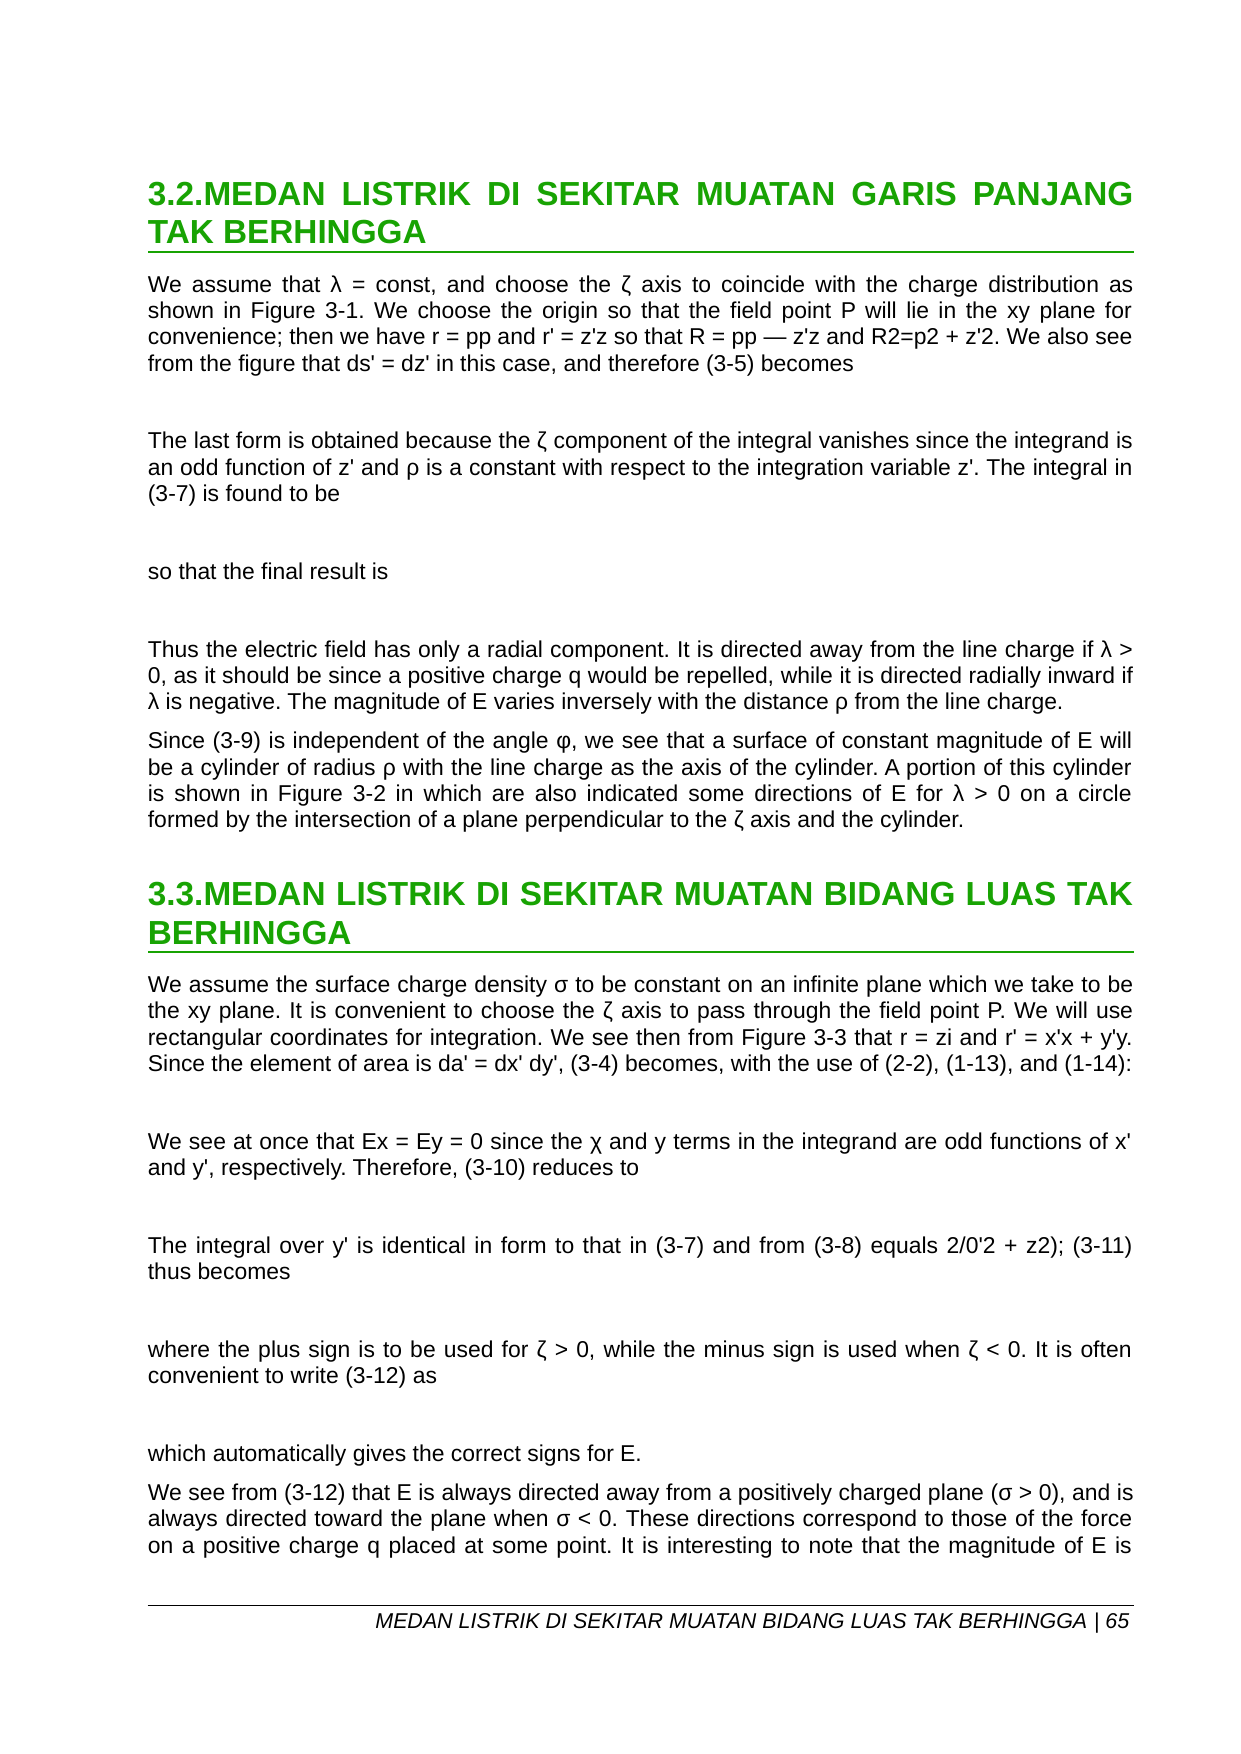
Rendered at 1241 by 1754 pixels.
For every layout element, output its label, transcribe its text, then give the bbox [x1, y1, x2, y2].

text so that the final result is [148, 558, 1134, 584]
text where the plus sign is to be used for ζ > 0, while the minus sign is used when ζ < 0. It is often convenient to write (3-12) as [148, 1336, 1134, 1389]
text We assume that λ = const, and choose the ζ axis to coincide with the charge distribution as shown in Figure 3-1. We choose the origin so that the field point Ρ will lie in the xy plane for convenience; then we have r = pp and r' = z'z so that R = pp — z'z and R2=p2 + z'2. We also see from the figure that ds' = dz' in this case, and therefore (3-5) becomes [148, 271, 1134, 376]
text The integral over y' is identical in form to that in (3-7) and from (3-8) equals 2/0'2 + z2); (3-11) thus becomes [148, 1232, 1134, 1285]
text Thus the electric field has only a radial component. It is directed away from the line charge if λ > 0, as it should be since a positive charge q would be repelled, while it is directed radially inward if λ is negative. The magnitude of Ε varies inversely with the distance ρ from the line charge. [148, 636, 1134, 714]
subtitle MEDAN LISTRIK DI SEKITAR MUATAN BIDANG LUAS TAK BERHINGGA [148, 874, 1134, 951]
text We see from (3-12) that Ε is always directed away from a positively charged plane (σ > 0), and is always directed toward the plane when σ < 0. These directions correspond to those of the force on a positive charge q placed at some point. It is interesting to note that the magnitude of Ε is [148, 1479, 1134, 1558]
text which automatically gives the correct signs for E. [148, 1440, 1134, 1466]
subtitle MEDAN LISTRIK DI SEKITAR MUATAN GARIS PANJANG TAK BERHINGGA [148, 174, 1134, 251]
text The last form is obtained because the ζ component of the integral vanishes since the integrand is an odd function of z' and ρ is a constant with respect to the integration variable z'. The integral in (3-7) is found to be [148, 427, 1134, 506]
text Since (3-9) is independent of the angle φ, we see that a surface of constant magnitude of Ε will be a cylinder of radius ρ with the line charge as the axis of the cylinder. A portion of this cylinder is shown in Figure 3-2 in which are also indicated some directions of Ε for λ > 0 on a circle formed by the intersection of a plane perpendicular to the ζ axis and the cylinder. [148, 727, 1134, 832]
text We see at once that Ex = Ey = 0 since the χ and у terms in the integrand are odd functions of x' and y', respectively. Therefore, (3-10) reduces to [148, 1128, 1134, 1181]
text We assume the surface charge density σ to be constant on an infinite plane which we take to be the xy plane. It is convenient to choose the ζ axis to pass through the field point P. We will use rectangular coordinates for integration. We see then from Figure 3-3 that r = zi and r' = x'x + y'y. Since the element of area is da' = dx' dy', (3-4) becomes, with the use of (2-2), (1-13), and (1-14): [148, 971, 1134, 1077]
